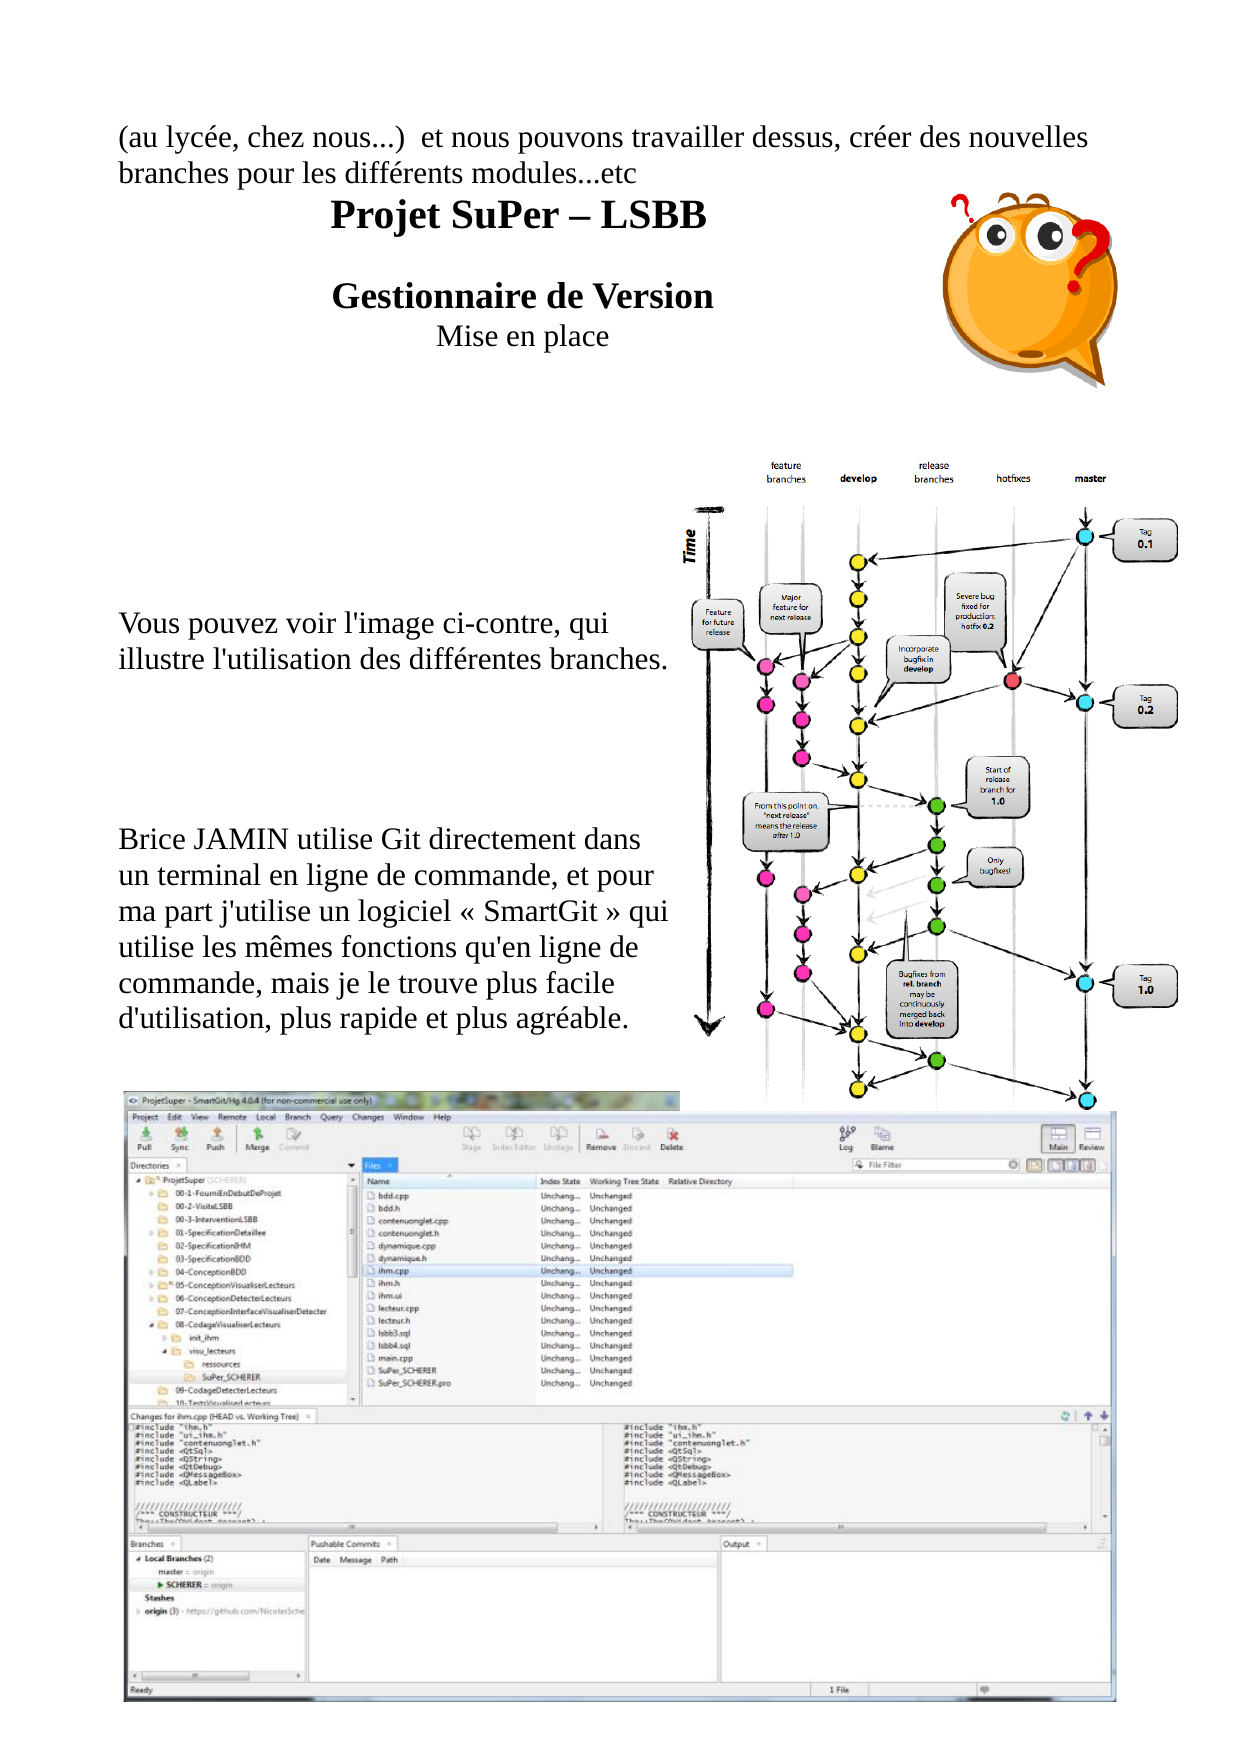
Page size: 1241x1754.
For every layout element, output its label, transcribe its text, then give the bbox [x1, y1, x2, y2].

text (au lycée, chez nous...) et nous pouvons travailler dessus, créer des nouvelles branches pour les différents modules...etc [118, 118, 1122, 190]
text Mise en place [118, 317, 927, 353]
text Brice JAMIN utilise Git directement dans un terminal en ligne de commande, et pour ma part j'utilise un logiciel « SmartGit » qui utilise les mêmes fonctions qu'en ligne de commande, mais je le trouve plus facile d'utilisation, plus rapide et plus agréable. [118, 820, 679, 1036]
text Gestionnaire de Version [118, 274, 927, 317]
text Projet SuPer – LSBB [118, 190, 1122, 238]
picture [927, 191, 1123, 389]
picture [123, 458, 1178, 1702]
text Vous pouvez voir l'image ci-contre, qui illustre l'utilisation des différentes branches. [118, 604, 679, 676]
